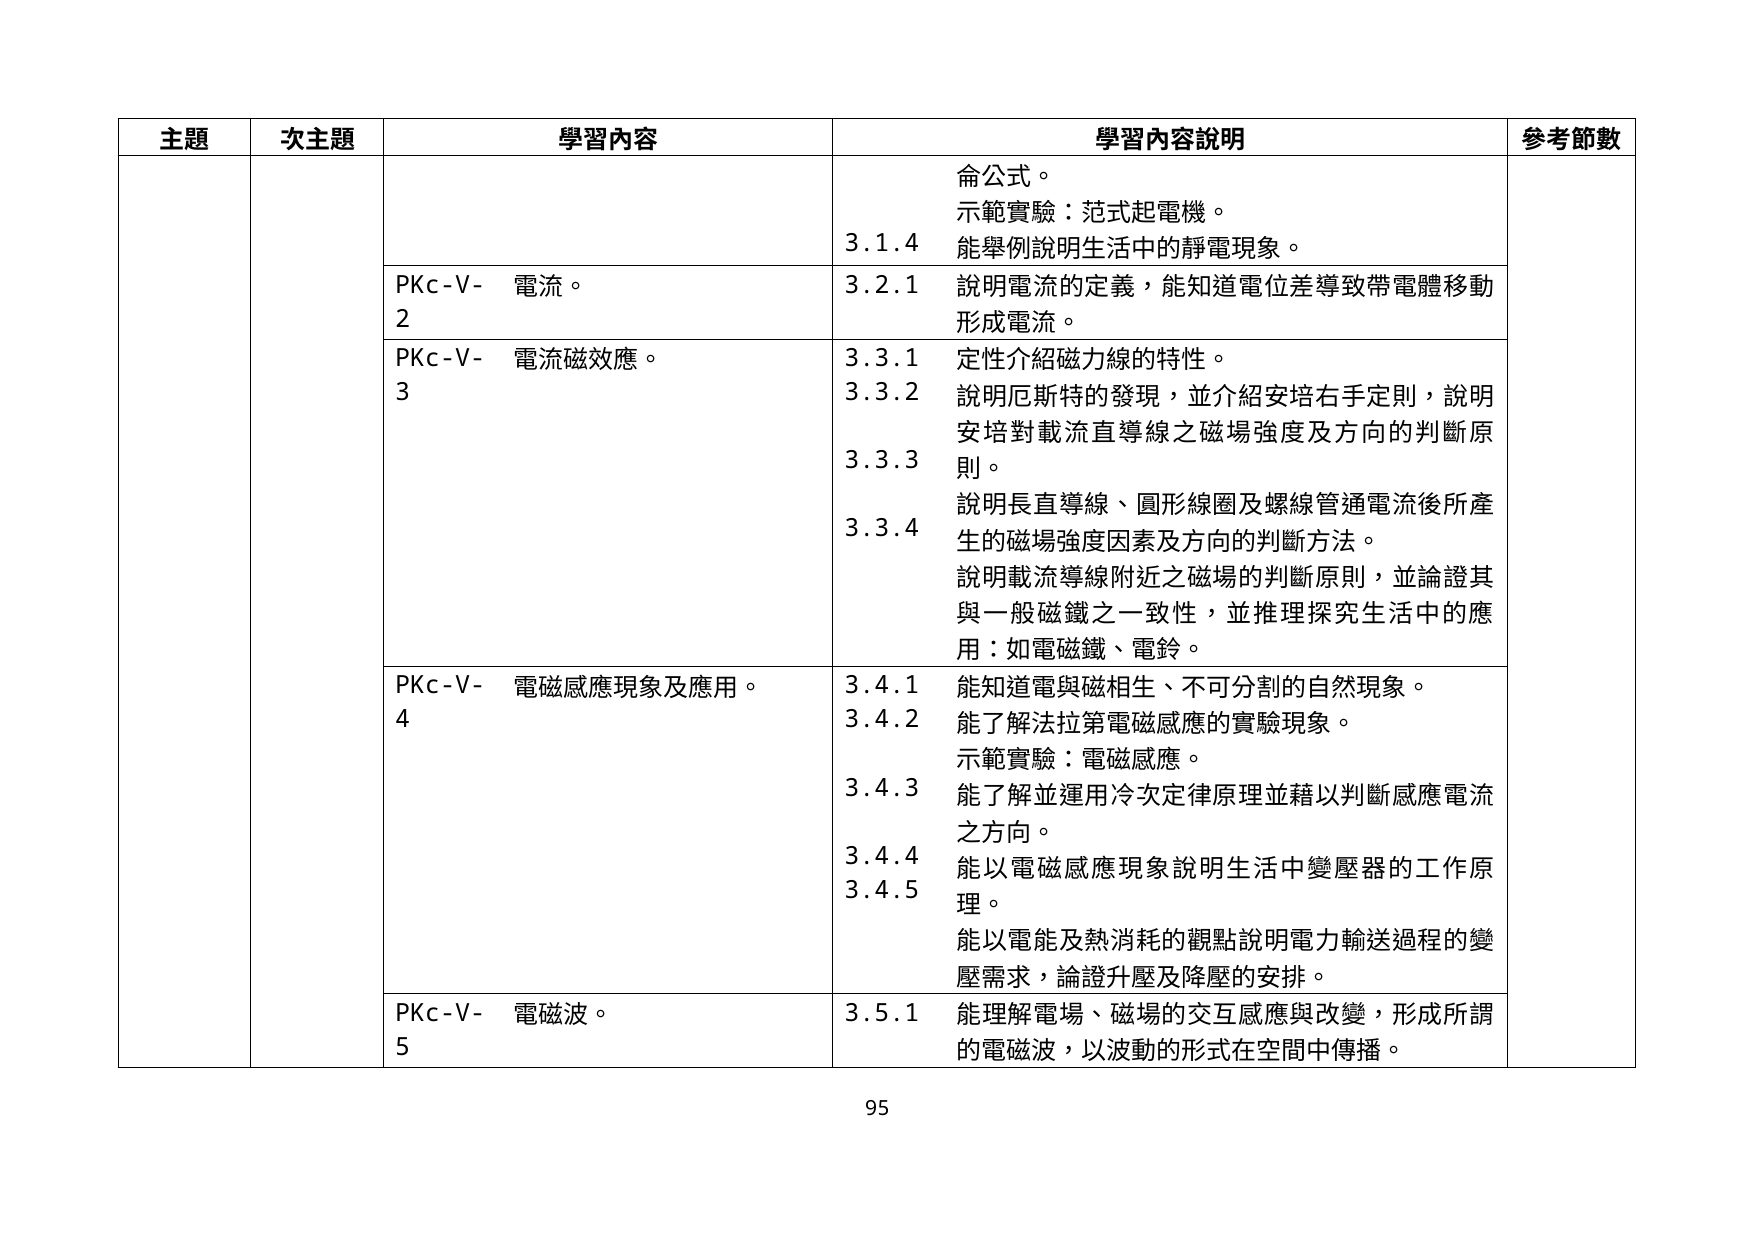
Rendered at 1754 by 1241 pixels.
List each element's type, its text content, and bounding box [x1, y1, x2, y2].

table_cell [384, 156, 502, 265]
table_cell 3.2.1 [833, 266, 945, 339]
table_header 次主題 [251, 119, 383, 155]
table_header 學習內容說明 [833, 119, 1507, 155]
table_cell 電流磁效應。 [502, 340, 832, 666]
table_cell 3.4.1 3.4.2 3.4.3 3.4.4 3.4.5 [833, 667, 945, 993]
table_cell PKc-V-4 [384, 667, 502, 993]
table_cell 3.1.4 [833, 156, 945, 265]
table_cell PKc-V-3 [384, 340, 502, 666]
table_cell 侖公式。 示範實驗：范式起電機。 能舉例說明生活中的靜電現象。 [945, 156, 1507, 265]
table_cell PKc-V-2 [384, 266, 502, 339]
table_cell 3.3.1 3.3.2 3.3.3 3.3.4 [833, 340, 945, 666]
table_cell 電流。 [502, 266, 832, 339]
table_cell 3.5.1 [833, 994, 945, 1067]
table_cell 能知道電與磁相生、不可分割的自然現象。 能了解法拉第電磁感應的實驗現象。 示範實驗：電磁感應。 能了解並運用冷次定律原理並藉以判斷感應電流之方向。 能以電磁感應現象說明生活中變壓器的工作原理。 能以電能及熱消耗的觀點說明電力輸送過程的變壓需求，論證升壓及降壓的安排。 [945, 667, 1507, 993]
table_cell 定性介紹磁力線的特性。 說明厄斯特的發現，並介紹安培右手定則，說明安培對載流直導線之磁場強度及方向的判斷原則。 說明長直導線、圓形線圈及螺線管通電流後所產生的磁場強度因素及方向的判斷方法。 說明載流導線附近之磁場的判斷原則，並論證其與一般磁鐵之一致性，並推理探究生活中的應用：如電磁鐵、電鈴。 [945, 340, 1507, 666]
table_cell [502, 156, 832, 265]
table_cell 電磁波。 [502, 994, 832, 1067]
table_header 學習內容 [384, 119, 832, 155]
table_cell 說明電流的定義，能知道電位差導致帶電體移動形成電流。 [945, 266, 1507, 339]
table_cell PKc-V-5 [384, 994, 502, 1067]
table_header 參考節數 [1508, 119, 1635, 155]
table_cell [251, 156, 383, 1067]
table_cell 能理解電場、磁場的交互感應與改變，形成所謂的電磁波，以波動的形式在空間中傳播。 [945, 994, 1507, 1067]
table_header 主題 [119, 119, 250, 155]
table_cell 電磁感應現象及應用。 [502, 667, 832, 993]
table_cell [119, 156, 250, 1067]
table_cell [1508, 156, 1635, 1067]
